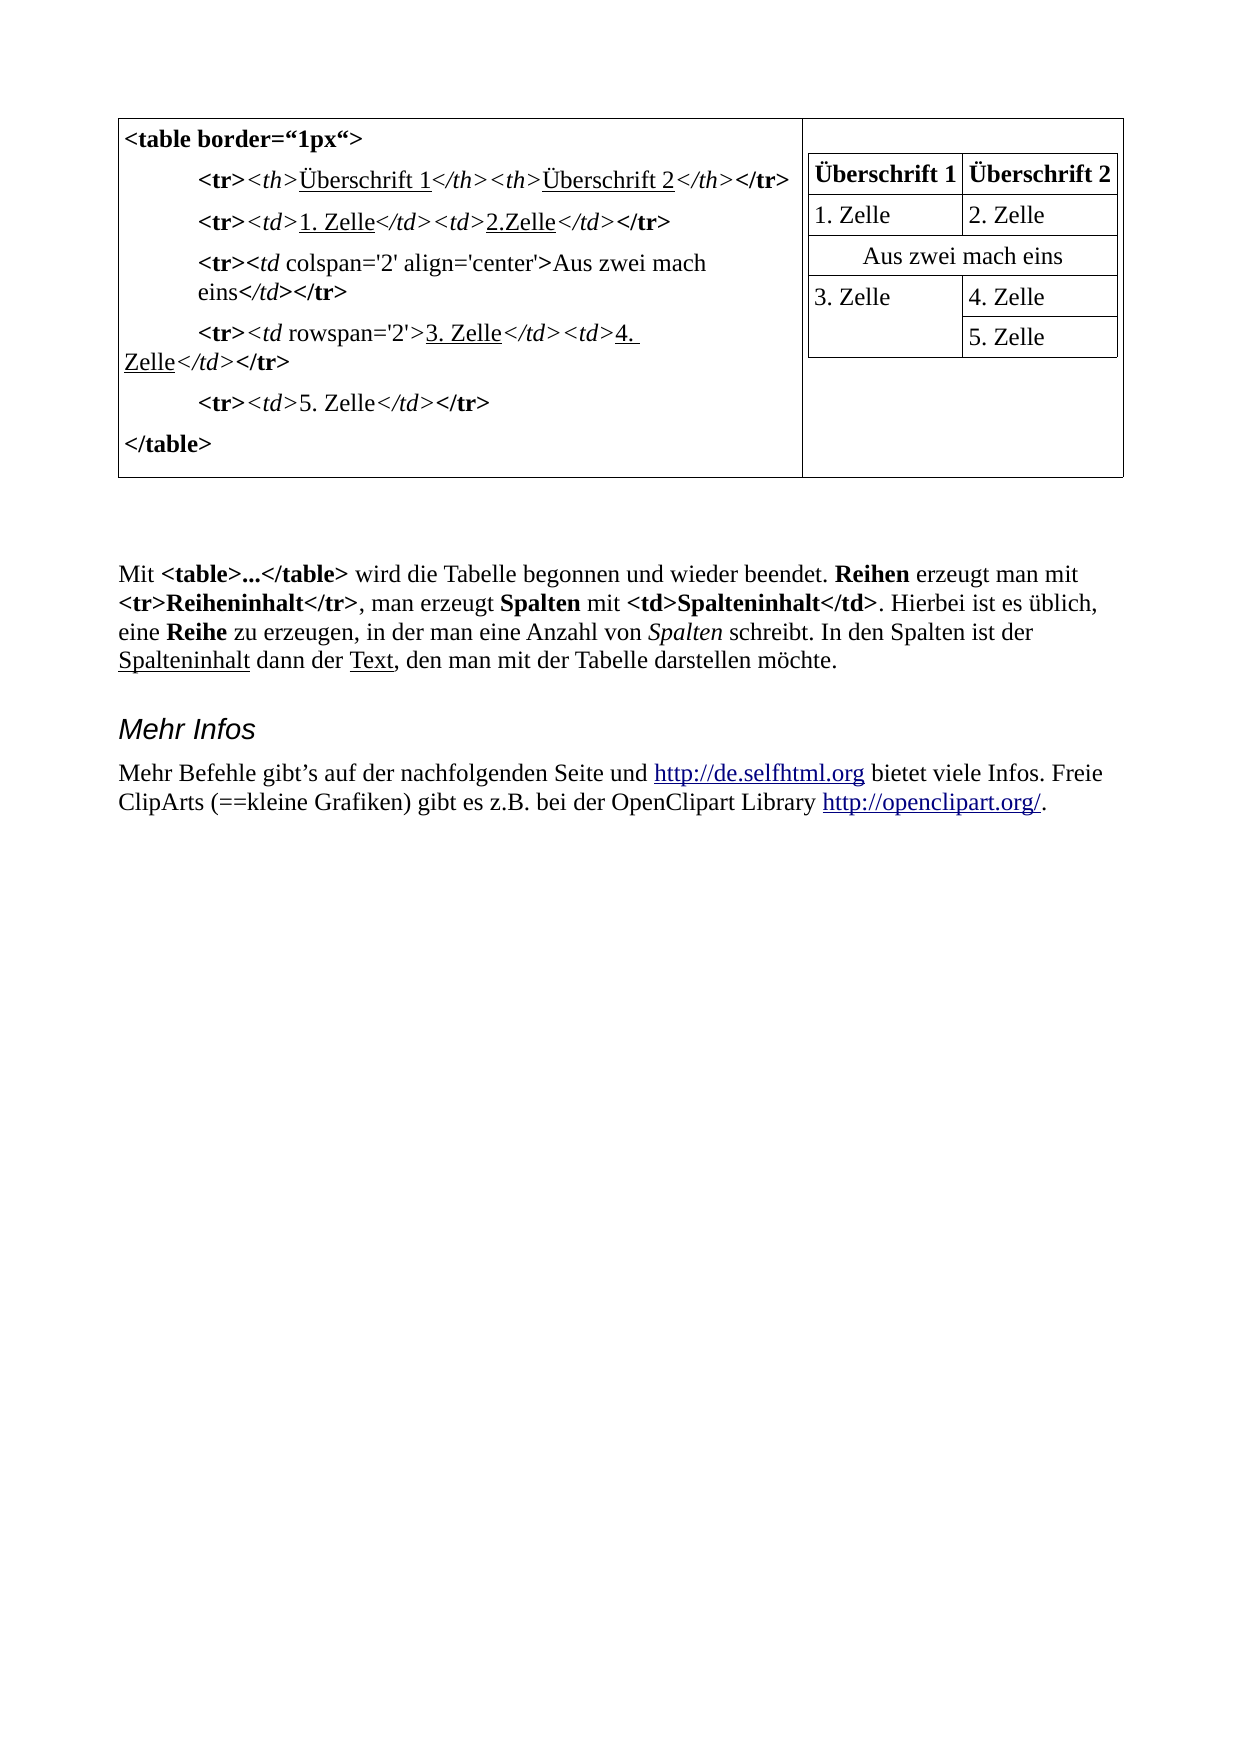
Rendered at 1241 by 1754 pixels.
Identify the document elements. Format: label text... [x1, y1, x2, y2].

table_header <table border=“1px“> <tr><th>Überschrift 1</th><th>Überschrift 2</th></tr> <tr><td>1. Zelle</td><td>2.Zelle</td></tr> <tr><td colspan='2' align='center'>Aus zwei mach eins</td></tr> <tr><td rowspan='2'>3. Zelle</td><td>4. Zelle</td></tr> <tr><td>5. Zelle</td></tr> </table> [119, 119, 802, 476]
table_cell 5. Zelle [963, 317, 1117, 357]
text Mit <table>...</table> wird die Tabelle begonnen und wieder beendet. Reihen erzeugt man mit <tr>Reiheninhalt</tr>, man erzeugt Spalten mit <td>Spalteninhalt</td>. Hierbei ist es üblich, eine Reihe zu erzeugen, in der man eine Anzahl von Spalten schreibt. In den Spalten ist der Spalteninhalt dann der Text, den man mit der Tabelle darstellen möchte. [118, 559, 1122, 674]
table_cell 1. Zelle [809, 195, 962, 234]
table_header [803, 119, 1123, 476]
table_header Überschrift 1 [809, 154, 962, 194]
table_cell Aus zwei mach eins [809, 236, 1117, 275]
text Mehr Befehle gibt’s auf der nachfolgenden Seite und http://de.selfhtml.org bietet viele Infos. Freie ClipArts (==kleine Grafiken) gibt es z.B. bei der OpenClipart Library http://openclipart.org/. [118, 758, 1122, 815]
table_header Überschrift 2 [963, 154, 1117, 194]
table_cell 3. Zelle [809, 276, 962, 357]
subtitle Mehr Infos [118, 712, 1122, 745]
table_cell 4. Zelle [963, 276, 1117, 316]
table_cell 2. Zelle [963, 195, 1117, 234]
